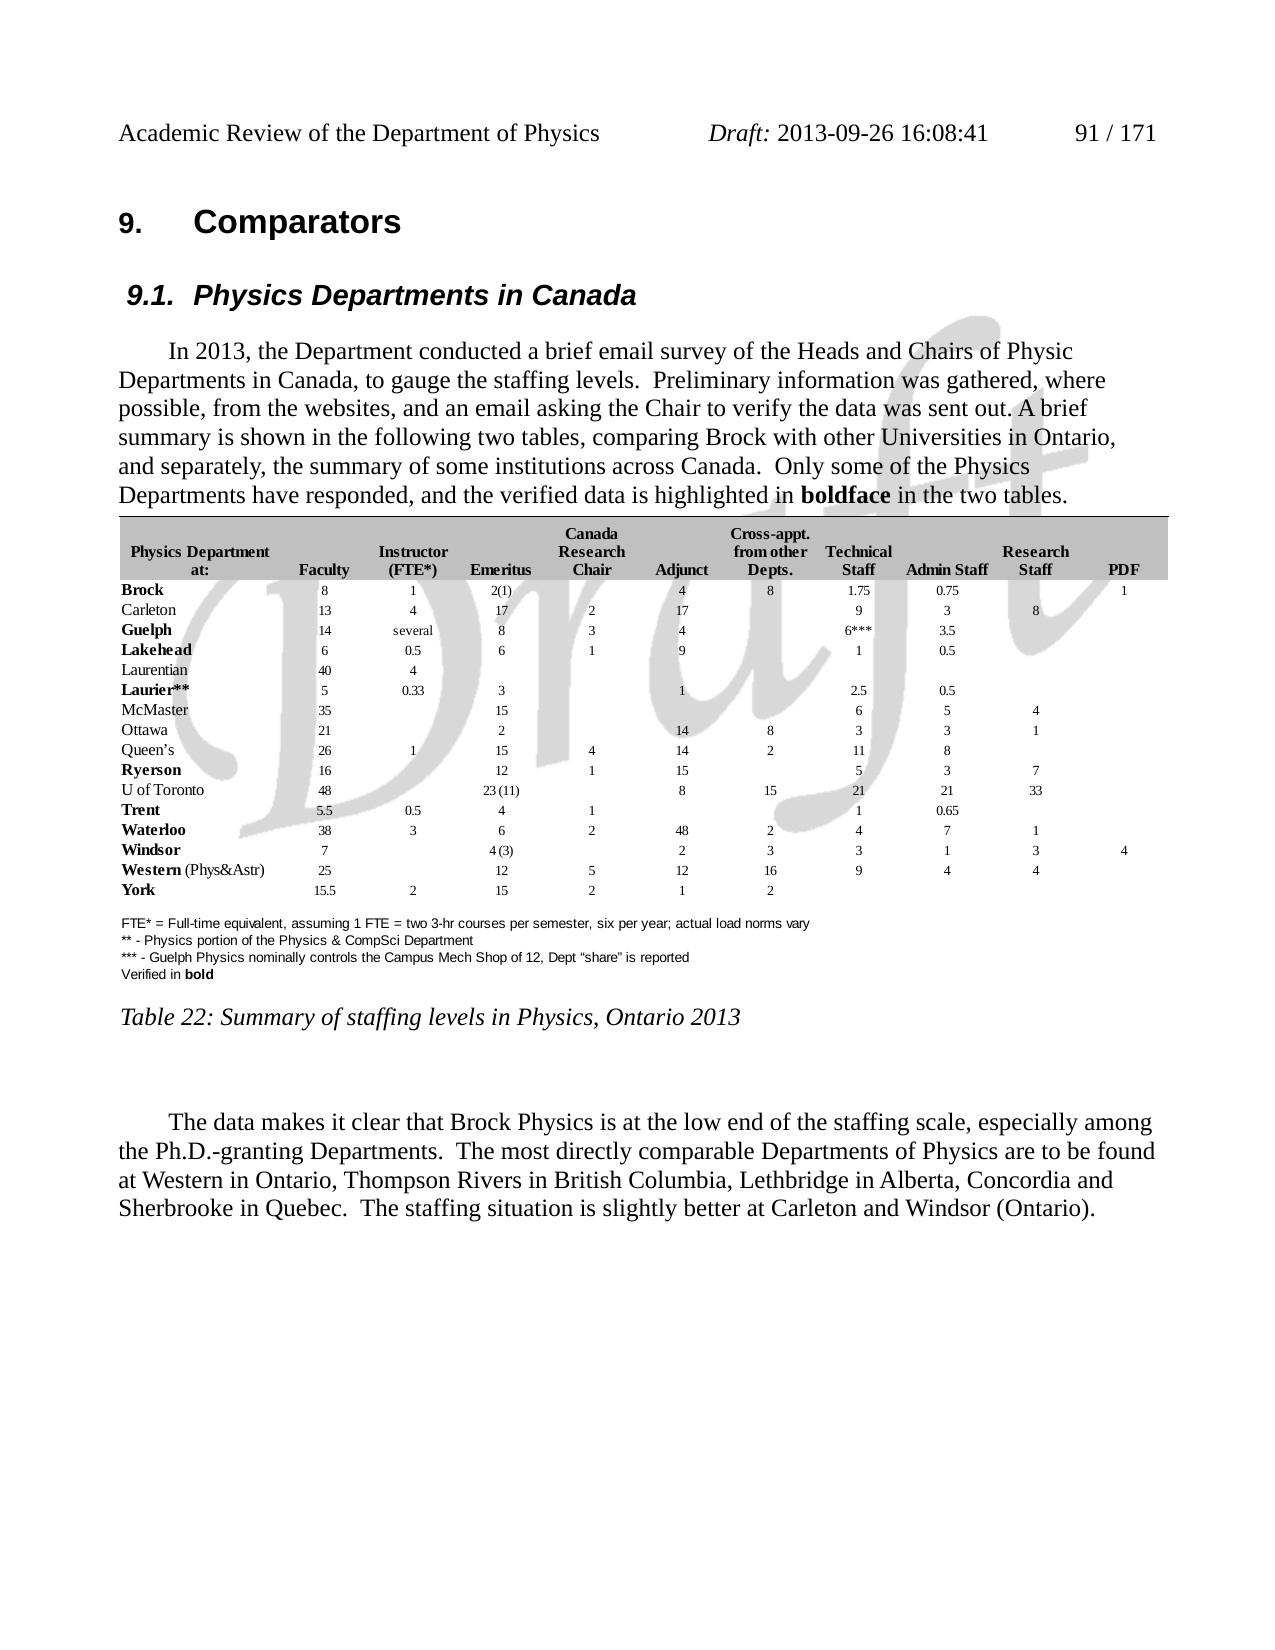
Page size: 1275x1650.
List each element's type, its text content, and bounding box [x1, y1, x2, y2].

subtitle Physics Departments in Canada [118, 278, 1157, 312]
picture [118, 1222, 1157, 1532]
text In 2013, the Department conducted a brief email survey of the Heads and Chairs of Physic Departments in Canada, to gauge the staffing levels. Preliminary information was gathered, where possible, from the websites, and an email asking the Chair to verify the data was sent out. A brief summary is shown in the following two tables, comparing Brock with other Universities in Ontario, and separately, the summary of some institutions across Canada. Only some of the Physics Departments have responded, and the verified data is highlighted in boldface in the two tables. [118, 336, 1157, 508]
text The data makes it clear that Brock Physics is at the low end of the staffing scale, especially among the Ph.D.-granting Departments. The most directly comparable Departments of Physics are to be found at Western in Ontario, Thompson Rivers in British Columbia, Lethbridge in Alberta, Concordia and Sherbrooke in Quebec. The staffing situation is slightly better at Carleton and Windsor (Ontario). [118, 1107, 1157, 1222]
picture [118, 312, 1157, 336]
picture [118, 118, 1157, 202]
text Table 22: Summary of staffing levels in Physics, Ontario 2013 [120, 581, 1170, 1031]
picture [118, 508, 1157, 1107]
picture [118, 241, 1157, 278]
subtitle Comparators [118, 202, 1157, 241]
